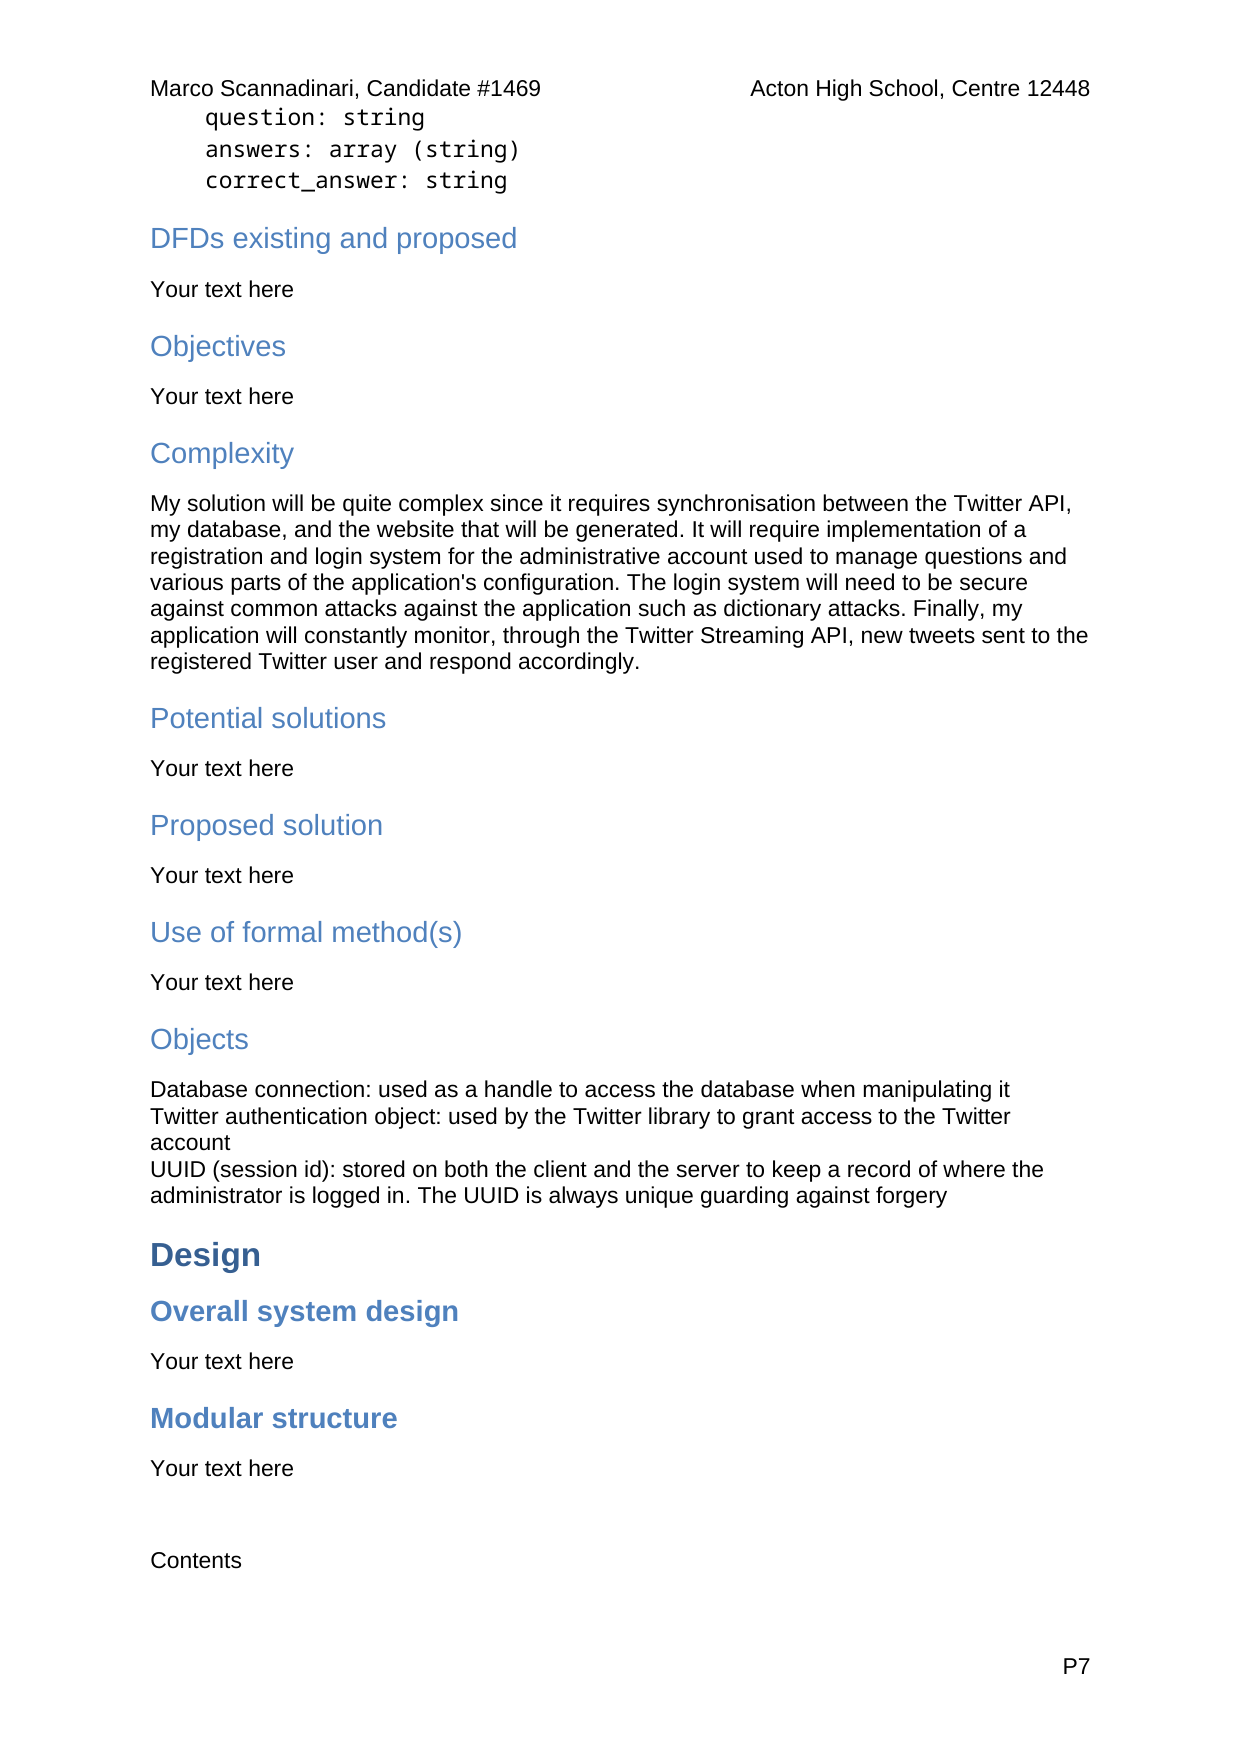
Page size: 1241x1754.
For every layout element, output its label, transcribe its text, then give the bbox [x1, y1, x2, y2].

text Your text here [150, 1455, 1090, 1482]
text Your text here [150, 383, 1090, 409]
text Your text here [150, 969, 1090, 996]
text Your text here [150, 755, 1090, 782]
subtitle Potential solutions [150, 701, 1090, 734]
text My solution will be quite complex since it requires synchronisation between the Twitter API, my database, and the website that will be generated. It will require implementation of a registration and login system for the administrative account used to manage questions and various parts of the application's configuration. The login system will need to be secure against common attacks against the application such as dictionary attacks. Finally, my application will constantly monitor, through the Twitter Streaming API, new tweets sent to the registered Twitter user and respond accordingly. [150, 490, 1090, 674]
text Your text here [150, 862, 1090, 889]
subtitle Use of formal method(s) [150, 915, 1090, 948]
text UUID (session id): stored on both the client and the server to keep a record of where the administrator is logged in. The UUID is always unique guarding against forgery [150, 1156, 1090, 1208]
subtitle Objects [150, 1022, 1090, 1056]
subtitle Modular structure [150, 1401, 1090, 1434]
text Your text here [150, 276, 1090, 302]
text answers: array (string) [150, 133, 1090, 164]
subtitle Proposed solution [150, 808, 1090, 841]
subtitle Overall system design [150, 1294, 1090, 1327]
text correct_answer: string [150, 164, 1090, 195]
subtitle Objectives [150, 328, 1090, 362]
subtitle DFDs existing and proposed [150, 221, 1090, 255]
subtitle Complexity [150, 436, 1090, 469]
text Twitter authentication object: used by the Twitter library to grant access to the Twitter account [150, 1103, 1090, 1156]
subtitle Design [150, 1234, 1090, 1273]
text Database connection: used as a handle to access the database when manipulating it [150, 1076, 1090, 1103]
text Your text here [150, 1348, 1090, 1374]
text question: string [150, 101, 1090, 133]
